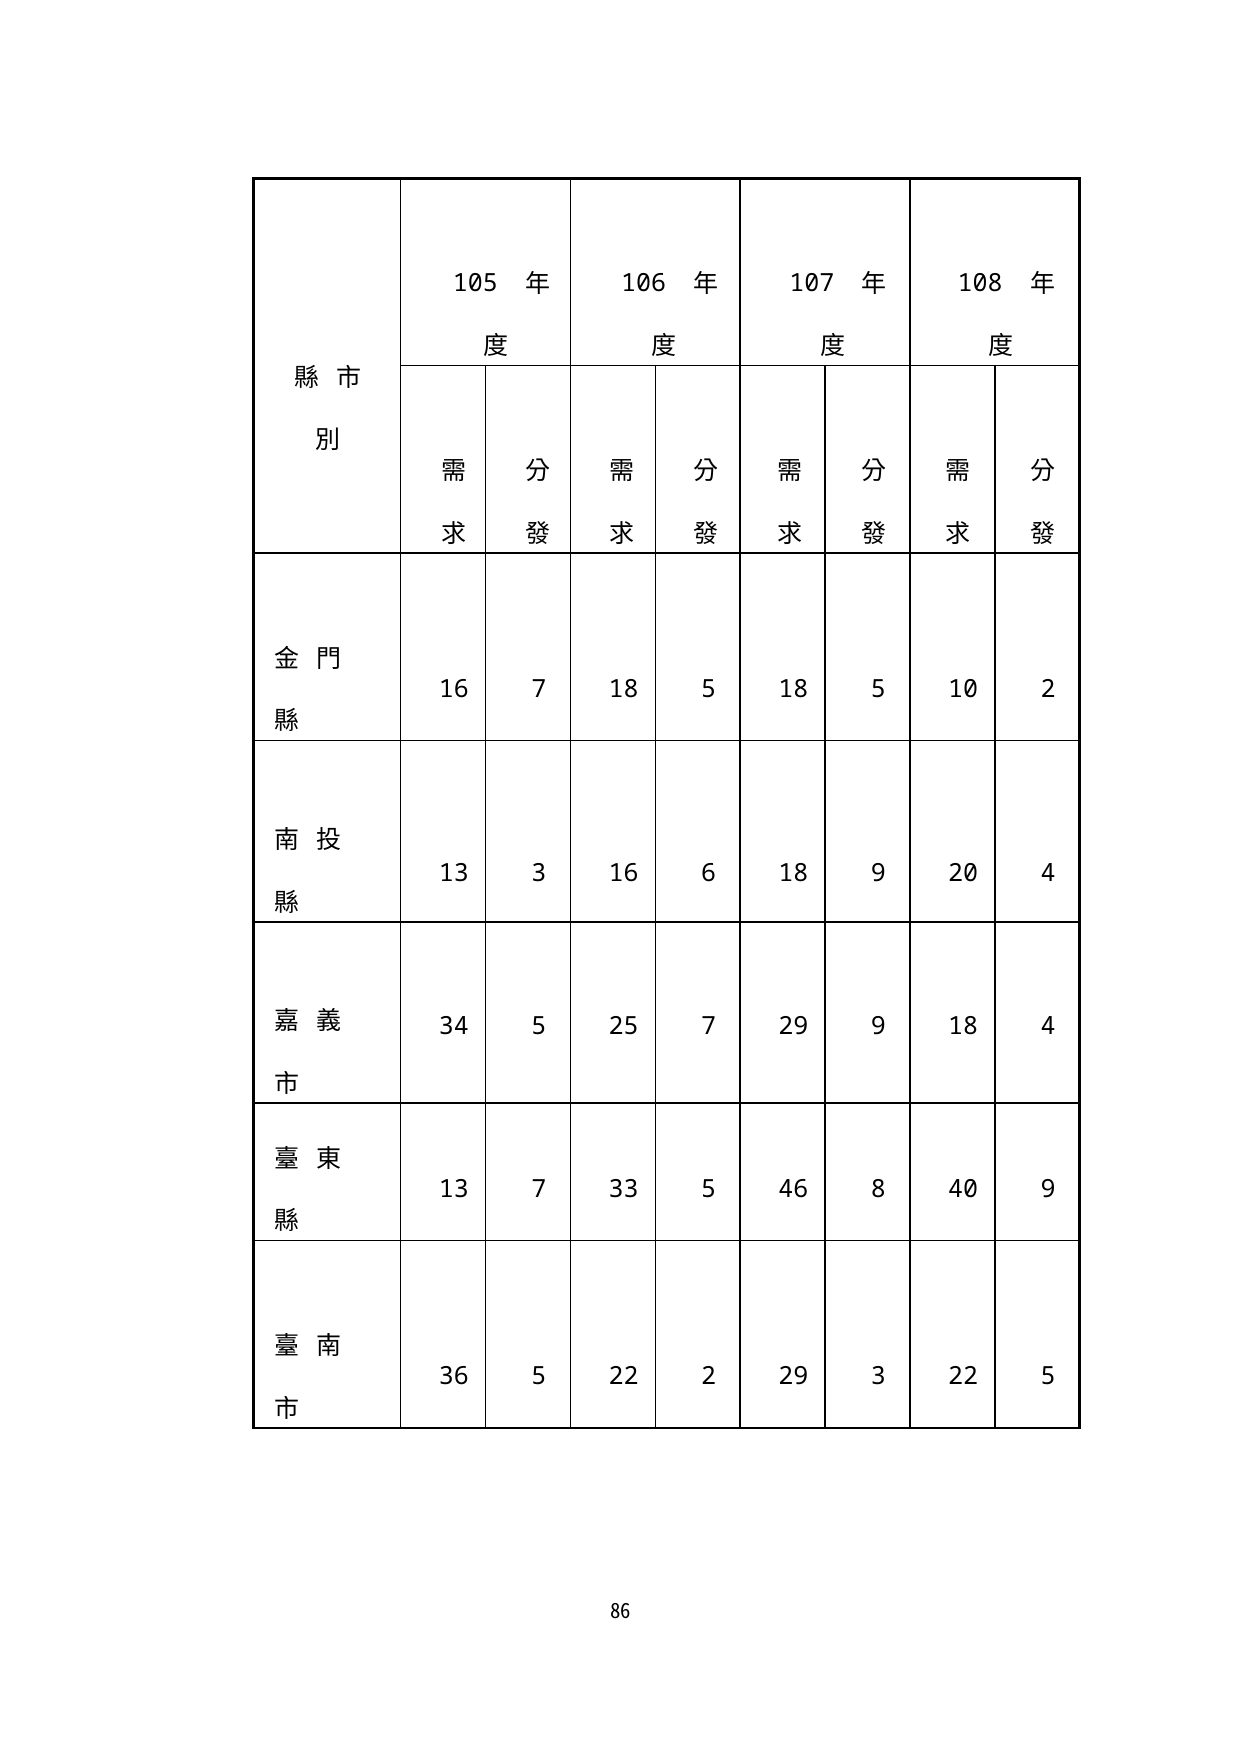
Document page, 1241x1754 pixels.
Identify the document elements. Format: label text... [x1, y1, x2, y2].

table_cell 5 [996, 1241, 1078, 1427]
table_cell 6 [656, 741, 739, 921]
table_cell 13 [401, 741, 485, 921]
table_cell 7 [486, 554, 570, 740]
table_cell 5 [826, 554, 909, 740]
table_header 105年度 [401, 180, 570, 365]
table_cell 分發 [826, 366, 909, 552]
table_cell 9 [826, 741, 909, 921]
table_cell 25 [571, 923, 655, 1102]
table_cell 22 [911, 1241, 994, 1427]
table_cell 需求 [911, 366, 994, 552]
table_cell 10 [911, 554, 994, 740]
table_cell 18 [911, 923, 994, 1102]
table_cell 34 [401, 923, 485, 1102]
table_cell 分發 [656, 366, 739, 552]
table_header 106年度 [571, 180, 739, 365]
table_cell 臺東縣 [255, 1104, 400, 1240]
table_header 107年度 [741, 180, 909, 365]
table_cell 8 [826, 1104, 909, 1240]
table_cell 16 [401, 554, 485, 740]
table_cell 2 [996, 554, 1078, 740]
table_cell 16 [571, 741, 655, 921]
table_cell 3 [486, 741, 570, 921]
table_cell 46 [741, 1104, 824, 1240]
table_cell 臺南市 [255, 1241, 400, 1427]
table_cell 4 [996, 923, 1078, 1102]
table_cell 5 [656, 1104, 739, 1240]
table_cell 5 [486, 923, 570, 1102]
table_cell 嘉義市 [255, 923, 400, 1102]
table_cell 5 [486, 1241, 570, 1427]
table_cell 需求 [401, 366, 485, 552]
table_header 縣市別 [255, 180, 400, 552]
table_cell 分發 [486, 366, 570, 552]
table_cell 13 [401, 1104, 485, 1240]
table_cell 7 [486, 1104, 570, 1240]
table_cell 33 [571, 1104, 655, 1240]
table_cell 18 [741, 741, 824, 921]
table_cell 南投縣 [255, 741, 400, 921]
table_cell 7 [656, 923, 739, 1102]
table_cell 5 [656, 554, 739, 740]
table_cell 29 [741, 1241, 824, 1427]
table_header 108年度 [911, 180, 1078, 365]
table_cell 9 [996, 1104, 1078, 1240]
table_cell 22 [571, 1241, 655, 1427]
table_cell 18 [571, 554, 655, 740]
table_cell 4 [996, 741, 1078, 921]
table_cell 3 [826, 1241, 909, 1427]
table_cell 分發 [996, 366, 1078, 552]
table_cell 40 [911, 1104, 994, 1240]
table_cell 18 [741, 554, 824, 740]
table_cell 9 [826, 923, 909, 1102]
table_cell 29 [741, 923, 824, 1102]
table_cell 2 [656, 1241, 739, 1427]
table_cell 20 [911, 741, 994, 921]
table_cell 金門縣 [255, 554, 400, 740]
table_cell 需求 [741, 366, 824, 552]
table_cell 需求 [571, 366, 655, 552]
table_cell 36 [401, 1241, 485, 1427]
